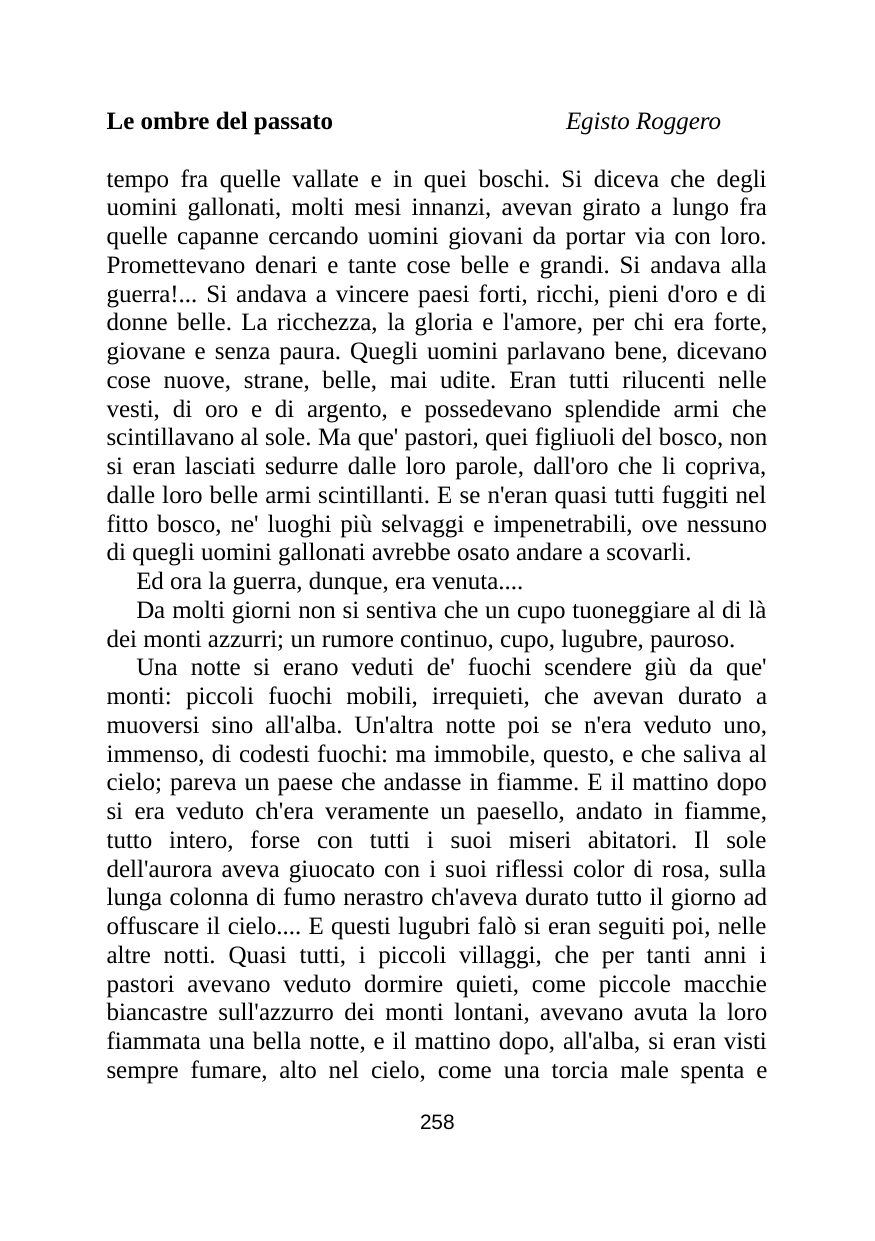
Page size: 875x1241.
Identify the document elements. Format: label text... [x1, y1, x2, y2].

text Ed ora la guerra, dunque, era venuta.... [106, 566, 768, 595]
text tempo fra quelle vallate e in quei boschi. Si diceva che degli uomini gallonati, molti mesi innanzi, avevan girato a lungo fra quelle capanne cercando uomini giovani da portar via con loro. Promettevano denari e tante cose belle e grandi. Si andava alla guerra!... Si andava a vincere paesi forti, ricchi, pieni d'oro e di donne belle. La ricchezza, la gloria e l'amore, per chi era forte, giovane e senza paura. Quegli uomini parlavano bene, dicevano cose nuove, strane, belle, mai udite. Eran tutti rilucenti nelle vesti, di oro e di argento, e possedevano splendide armi che scintillavano al sole. Ma que' pastori, quei figliuoli del bosco, non si eran lasciati sedurre dalle loro parole, dall'oro che li copriva, dalle loro belle armi scintillanti. E se n'eran quasi tutti fuggiti nel fitto bosco, ne' luoghi più selvaggi e impenetrabili, ove nessuno di quegli uomini gallonati avrebbe osato andare a scovarli. [106, 164, 768, 566]
text Una notte si erano veduti de' fuochi scendere giù da que' monti: piccoli fuochi mobili, irrequieti, che avevan durato a muoversi sino all'alba. Un'altra notte poi se n'era veduto uno, immenso, di codesti fuochi: ma immobile, questo, e che saliva al cielo; pareva un paese che andasse in fiamme. E il mattino dopo si era veduto ch'era veramente un paesello, andato in fiamme, tutto intero, forse con tutti i suoi miseri abitatori. Il sole dell'aurora aveva giuocato con i suoi riflessi color di rosa, sulla lunga colonna di fumo nerastro ch'aveva durato tutto il giorno ad offuscare il cielo.... E questi lugubri falò si eran seguiti poi, nelle altre notti. Quasi tutti, i piccoli villaggi, che per tanti anni i pastori avevano veduto dormire quieti, come piccole macchie biancastre sull'azzurro dei monti lontani, avevano avuta la loro fiammata una bella notte, e il mattino dopo, all'alba, si eran visti sempre fumare, alto nel cielo, come una torcia male spenta e [106, 652, 768, 1084]
text Da molti giorni non si sentiva che un cupo tuoneggiare al di là dei monti azzurri; un rumore continuo, cupo, lugubre, pauroso. [106, 595, 768, 652]
